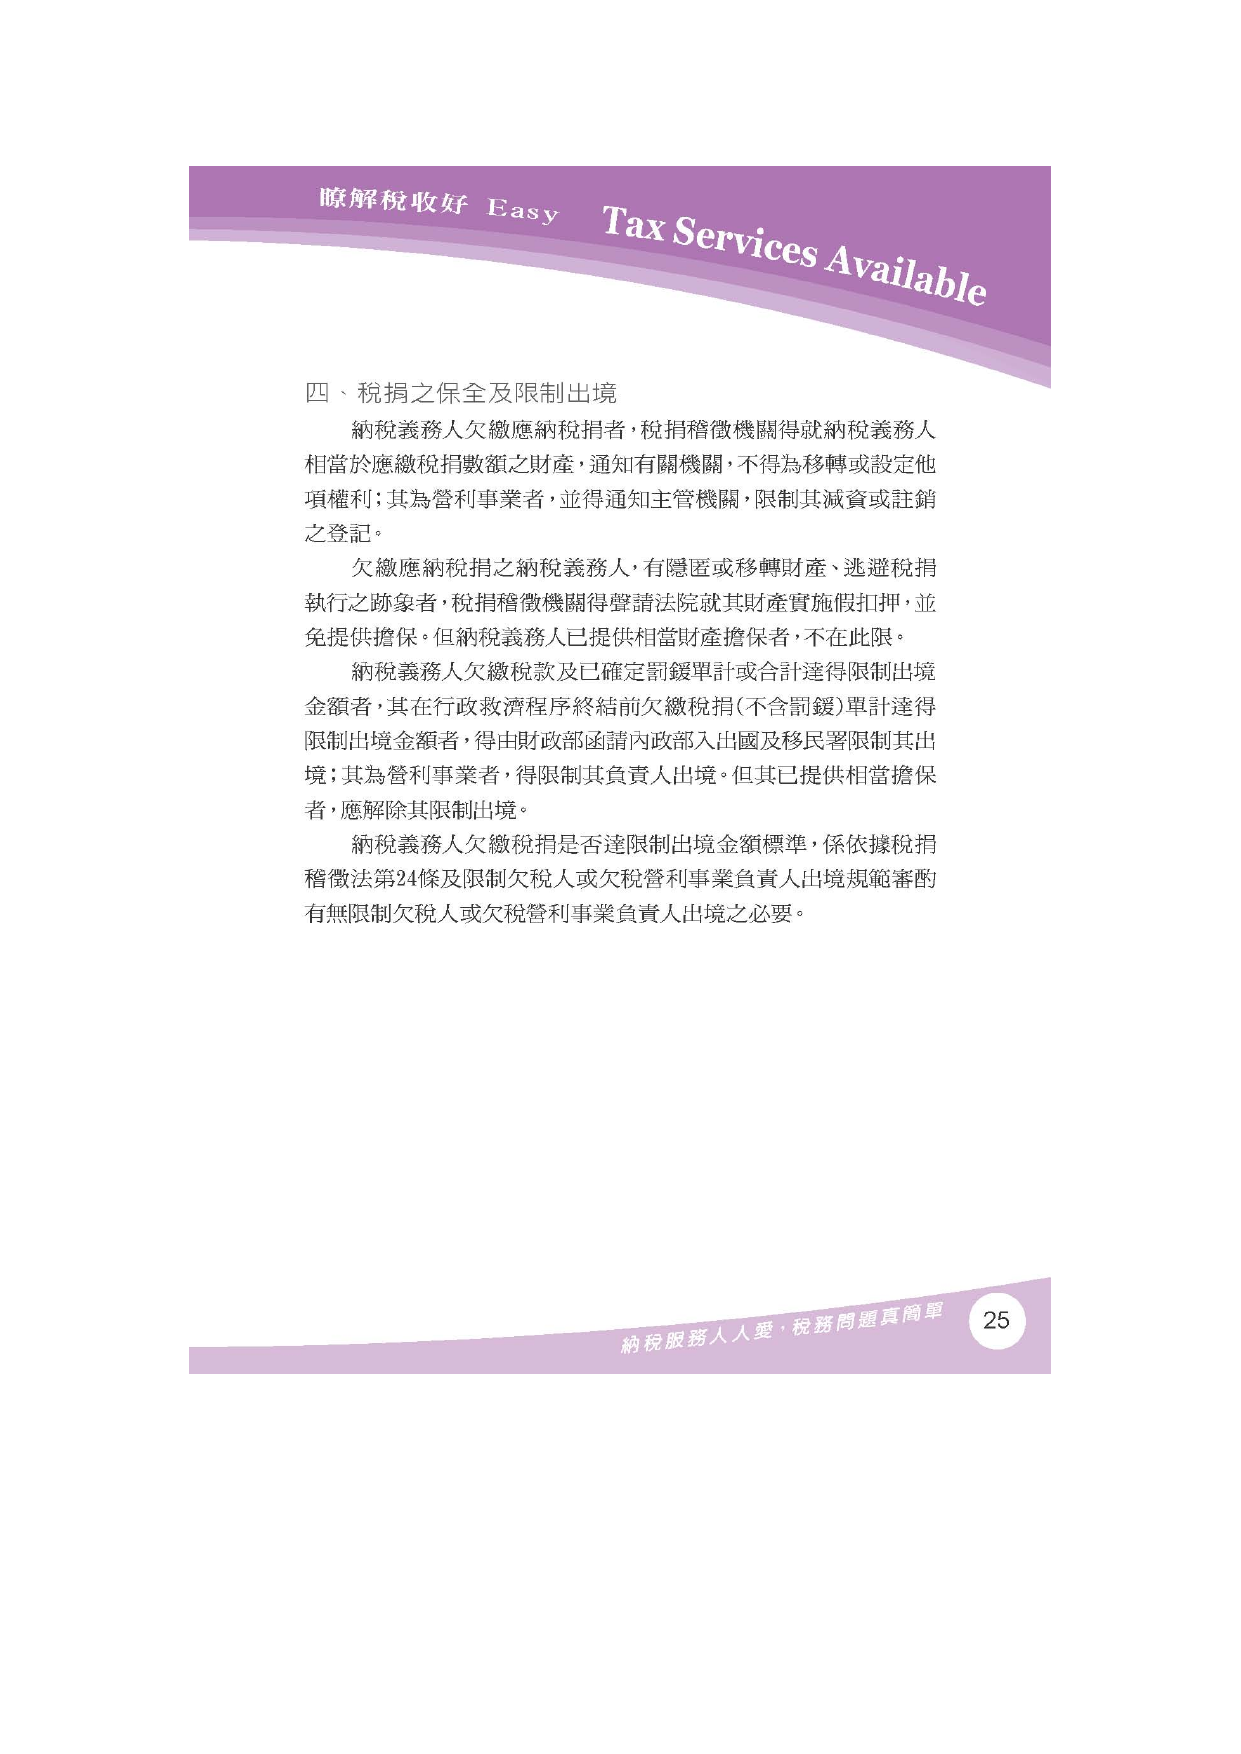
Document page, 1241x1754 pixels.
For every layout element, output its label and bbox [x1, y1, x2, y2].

picture [189, 166, 1051, 1374]
